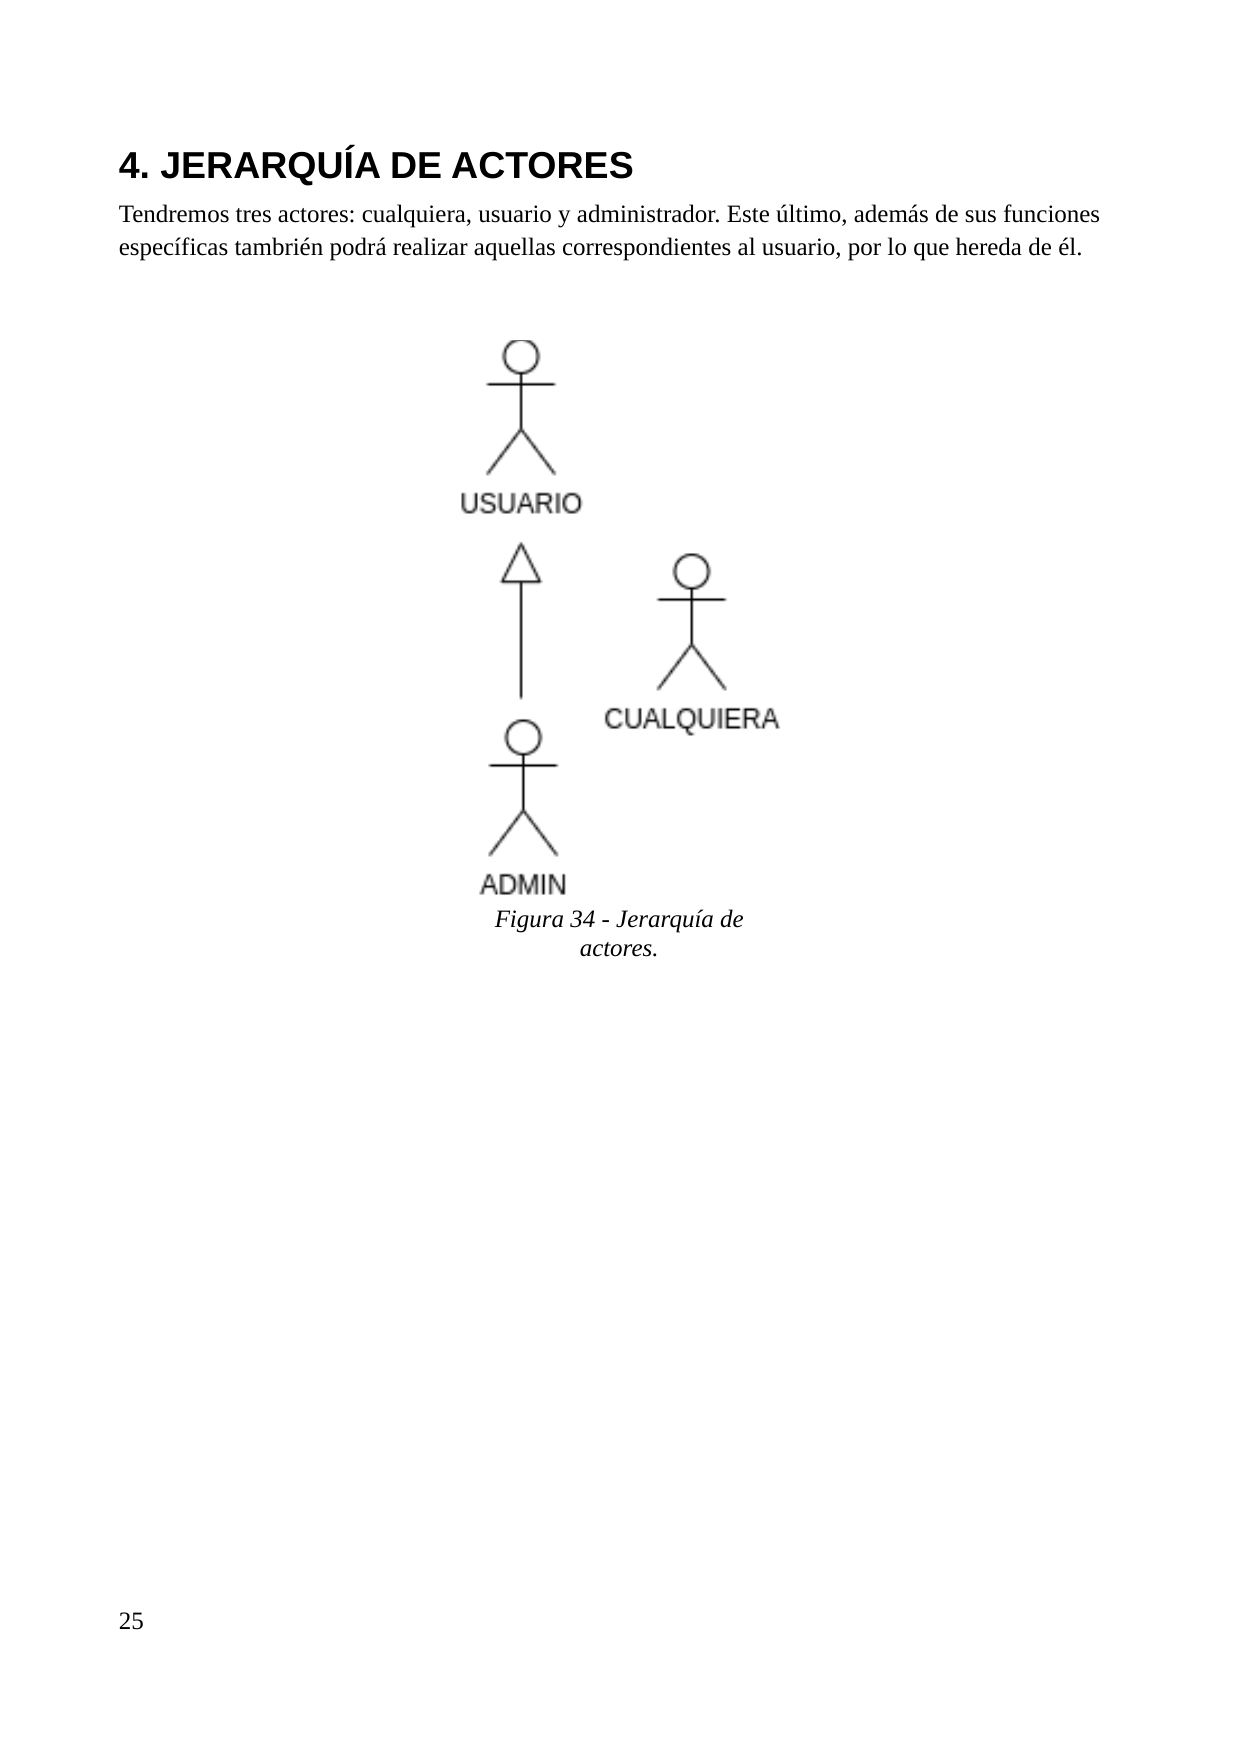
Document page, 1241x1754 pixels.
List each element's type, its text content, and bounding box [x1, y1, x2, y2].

picture [460, 340, 781, 904]
text Tendremos tres actores: cualquiera, usuario y administrador. Este último, además de sus funciones específicas tambrién podrá realizar aquellas correspondientes al usuario, por lo que hereda de él. [118, 199, 1122, 261]
subtitle 4. JERARQUÍA DE ACTORES [118, 143, 1122, 187]
text Figura 34 - Jerarquía de actores. [460, 904, 780, 962]
